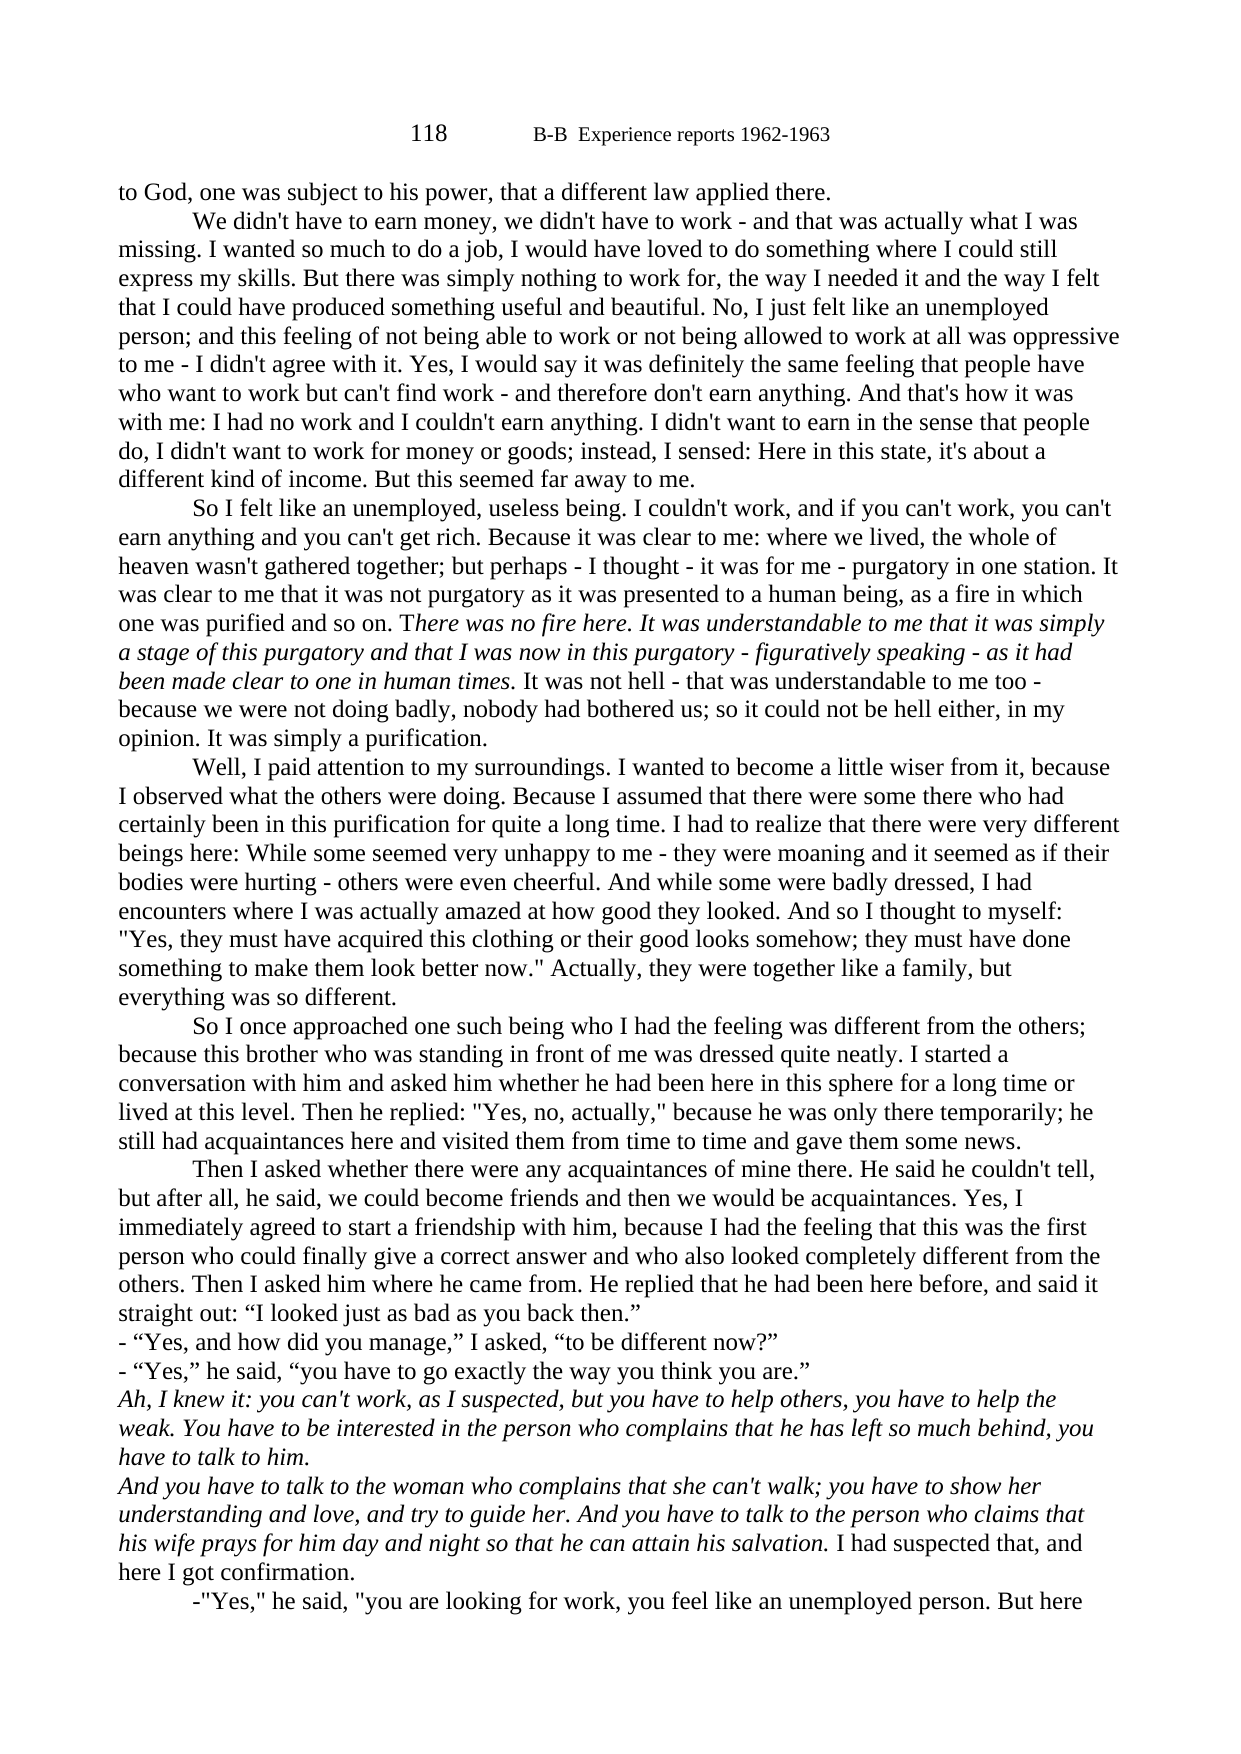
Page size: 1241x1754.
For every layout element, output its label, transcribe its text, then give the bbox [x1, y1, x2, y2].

text Then I asked whether there were any acquaintances of mine there. He said he couldn't tell, but after all, he said, we could become friends and then we would be acquaintances. Yes, I immediately agreed to start a friendship with him, because I had the feeling that this was the first person who could finally give a correct answer and who also looked completely different from the others. Then I asked him where he came from. He replied that he had been here before, and said it straight out: “I looked just as bad as you back then.” [118, 1154, 1122, 1327]
text - “Yes,” he said, “you have to go exactly the way you think you are.” [118, 1356, 1122, 1384]
text We didn't have to earn money, we didn't have to work - and that was actually what I was missing. I wanted so much to do a job, I would have loved to do something where I could still express my skills. But there was simply nothing to work for, the way I needed it and the way I felt that I could have produced something useful and beautiful. No, I just felt like an unemployed person; and this feeling of not being able to work or not being allowed to work at all was oppressive to me - I didn't agree with it. Yes, I would say it was definitely the same feeling that people have who want to work but can't find work - and therefore don't earn anything. And that's how it was with me: I had no work and I couldn't earn anything. I didn't want to earn in the sense that people do, I didn't want to work for money or goods; instead, I sensed: Here in this state, it's about a different kind of income. But this seemed far away to me. [118, 206, 1122, 493]
text to God, one was subject to his power, that a different law applied there. [118, 177, 1122, 206]
text Well, I paid attention to my surroundings. I wanted to become a little wiser from it, because I observed what the others were doing. Because I assumed that there were some there who had certainly been in this purification for quite a long time. I had to realize that there were very different beings here: While some seemed very unhappy to me - they were moaning and it seemed as if their bodies were hurting - others were even cheerful. And while some were badly dressed, I had encounters where I was actually amazed at how good they looked. And so I thought to myself: "Yes, they must have acquired this clothing or their good looks somehow; they must have done something to make them look better now." Actually, they were together like a family, but everything was so different. [118, 752, 1122, 1011]
text heaven wasn't gathered together; but perhaps - I thought - it was for me - purgatory in one station. It was clear to me that it was not purgatory as it was presented to a human being, as a fire in which one was purified and so on. There was no fire here. It was understandable to me that it was simply a stage of this purgatory and that I was now in this purgatory - figuratively speaking - as it had been made clear to one in human times. It was not hell - that was understandable to me too - because we were not doing badly, nobody had bothered us; so it could not be hell either, in my opinion. It was simply a purification. [118, 551, 1122, 752]
text Ah, I knew it: you can't work, as I suspected, but you have to help others, you have to help the weak. You have to be interested in the person who complains that he has left so much behind, you have to talk to him. [118, 1384, 1122, 1471]
text And you have to talk to the woman who complains that she can't walk; you have to show her understanding and love, and try to guide her. And you have to talk to the person who claims that his wife prays for him day and night so that he can attain his salvation. I had suspected that, and here I got confirmation. [118, 1471, 1122, 1586]
text So I felt like an unemployed, useless being. I couldn't work, and if you can't work, you can't earn anything and you can't get rich. Because it was clear to me: where we lived, the whole of [118, 493, 1122, 551]
text - “Yes, and how did you manage,” I asked, “to be different now?” [118, 1327, 1122, 1356]
text -"Yes," he said, "you are looking for work, you feel like an unemployed person. But here [118, 1586, 1122, 1614]
text So I once approached one such being who I had the feeling was different from the others; because this brother who was standing in front of me was dressed quite neatly. I started a conversation with him and asked him whether he had been here in this sphere for a long time or lived at this level. Then he replied: "Yes, no, actually," because he was only there temporarily; he still had acquaintances here and visited them from time to time and gave them some news. [118, 1011, 1122, 1154]
